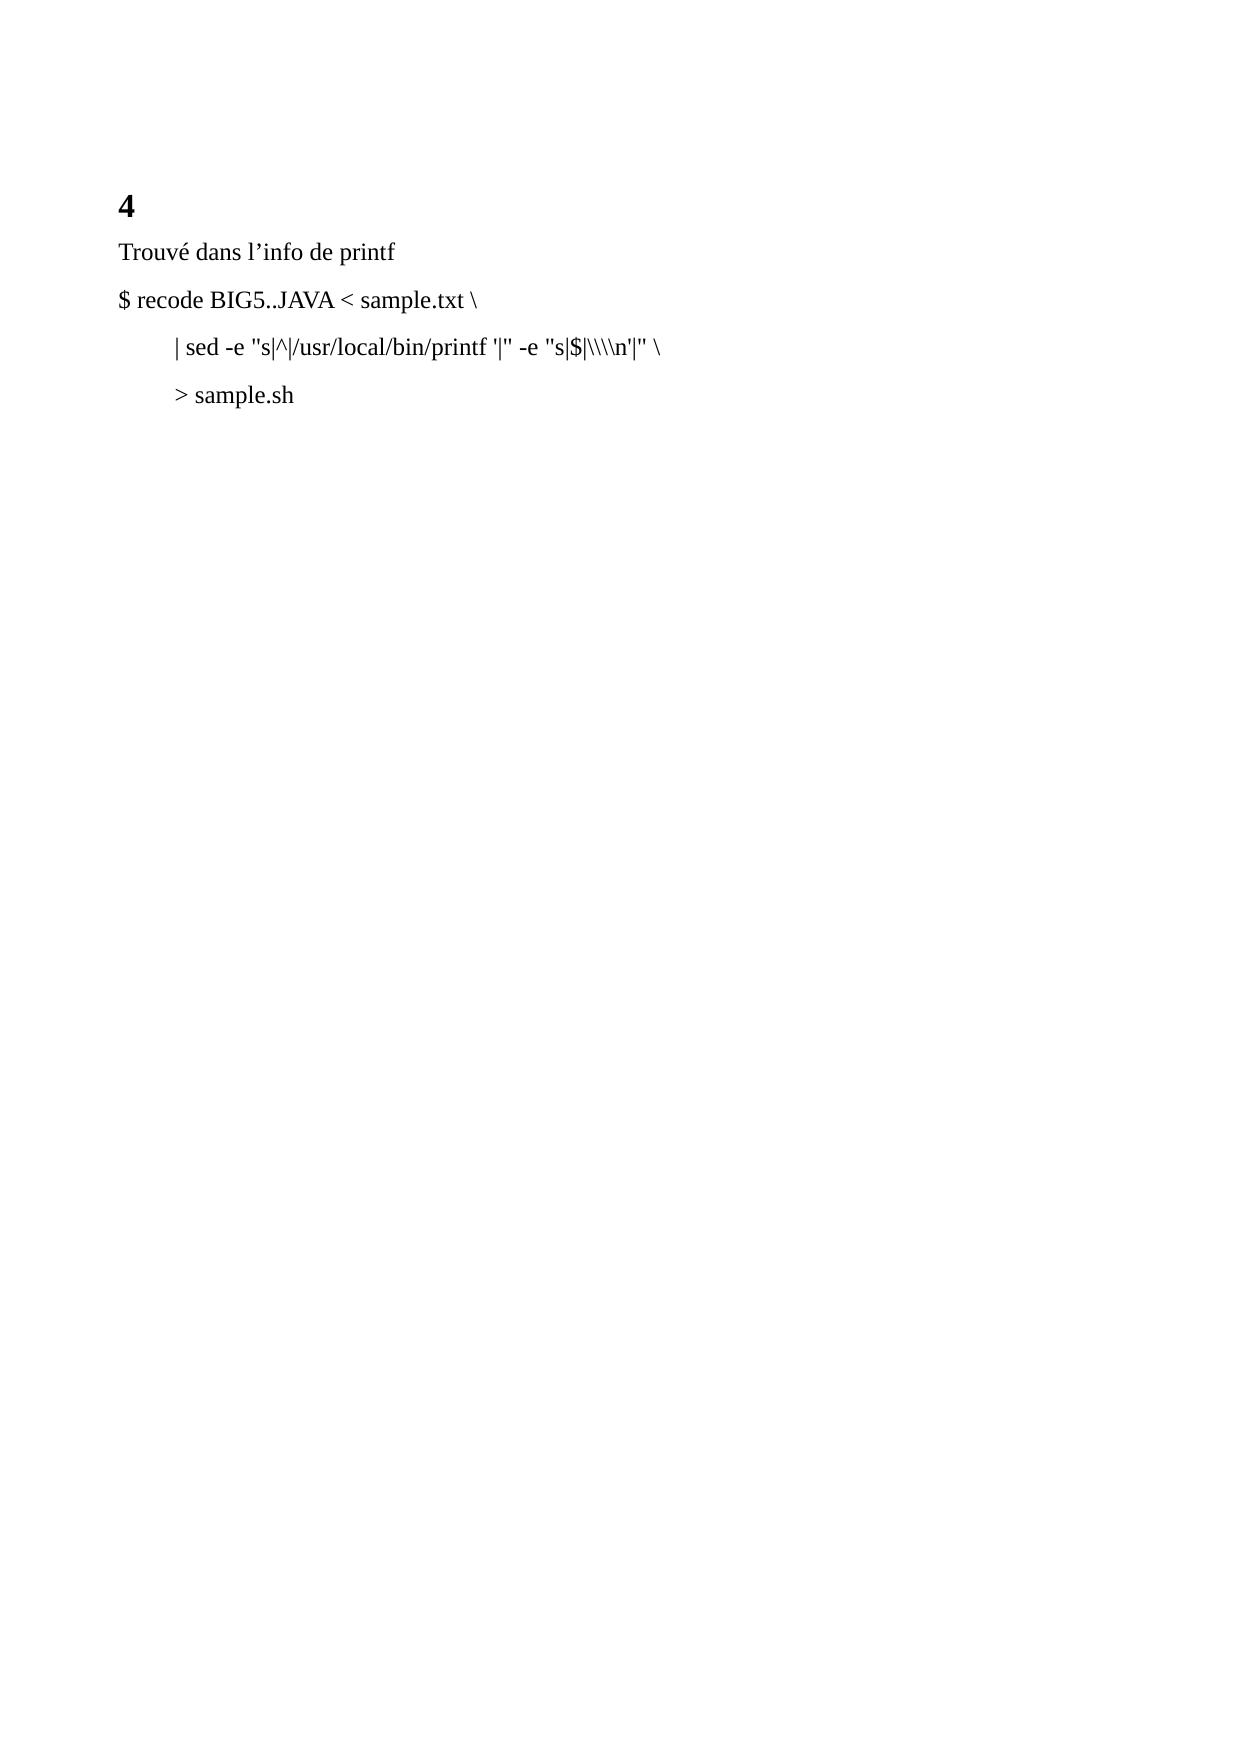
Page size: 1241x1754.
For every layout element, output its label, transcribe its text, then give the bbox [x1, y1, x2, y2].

text Trouvé dans l’info de printf [118, 237, 1122, 266]
text $ recode BIG5..JAVA < sample.txt \ [118, 285, 1122, 314]
text | sed -e "s|^|/usr/local/bin/printf '|" -e "s|$|\\\\n'|" \ [118, 332, 1122, 361]
text > sample.sh [118, 380, 1122, 409]
subtitle 4 [118, 186, 1122, 225]
